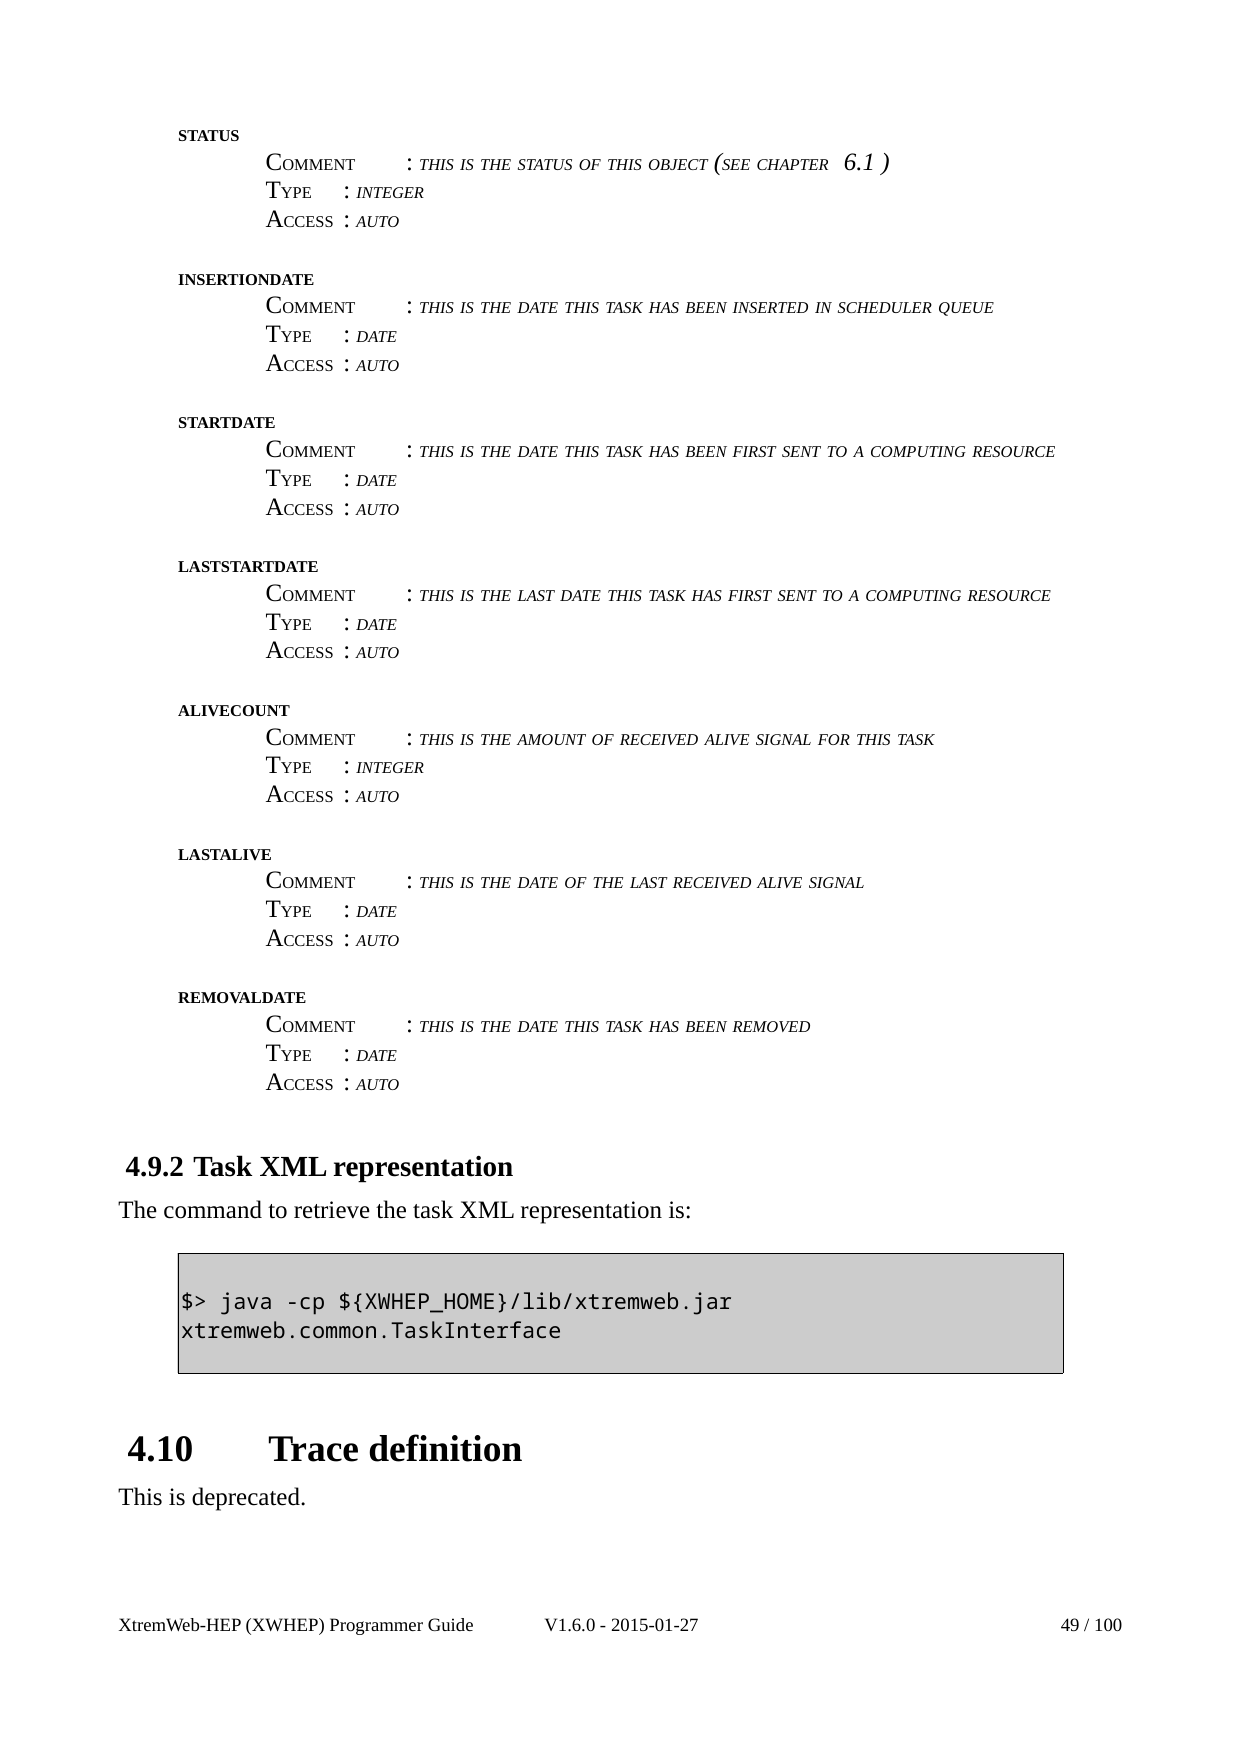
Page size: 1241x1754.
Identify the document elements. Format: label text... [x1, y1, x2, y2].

text Access : auto [265, 348, 1122, 377]
text Comment : this is the date this task has been first sent to a computing resource [265, 434, 1122, 463]
text Comment : this is the amount of received alive signal for this task [265, 722, 1122, 751]
text This is deprecated. [118, 1482, 1122, 1511]
text status [178, 118, 1122, 147]
text Comment : this is the date this task has been inserted in scheduler queue [265, 291, 1122, 319]
subtitle Trace definition [118, 1427, 1122, 1470]
text lastalive [178, 837, 1122, 866]
text $> java -cp ${XWHEP_HOME}/lib/xtremweb.jar xtremweb.common.TaskInterface [179, 1283, 1063, 1342]
text Type : date [265, 607, 1122, 636]
text Comment : this is the status of this object (see chapter 6.1) [265, 147, 1122, 176]
text Type : integer [265, 176, 1122, 204]
text Comment : this is the date of the last received alive signal [265, 866, 1122, 894]
text removaldate [178, 981, 1122, 1009]
text Type : date [265, 463, 1122, 492]
text Access : auto [265, 923, 1122, 952]
subtitle Task XML representation [118, 1149, 1122, 1183]
text Access : auto [265, 204, 1122, 233]
text The command to retrieve the task XML representation is: [118, 1195, 1122, 1224]
text Type : integer [265, 751, 1122, 779]
text Type : date [265, 894, 1122, 923]
text Access : auto [265, 492, 1122, 521]
text Type : date [265, 1038, 1122, 1067]
text insertiondate [178, 262, 1122, 291]
text Access : auto [265, 1067, 1122, 1096]
text Type : date [265, 319, 1122, 348]
text startdate [178, 406, 1122, 434]
text Access : auto [265, 779, 1122, 808]
text alivecount [178, 693, 1122, 722]
text Comment : this is the date this task has been removed [265, 1009, 1122, 1038]
text laststartdate [178, 549, 1122, 578]
text Access : auto [265, 636, 1122, 664]
text Comment : this is the last date this task has first sent to a computing resource [265, 578, 1122, 607]
